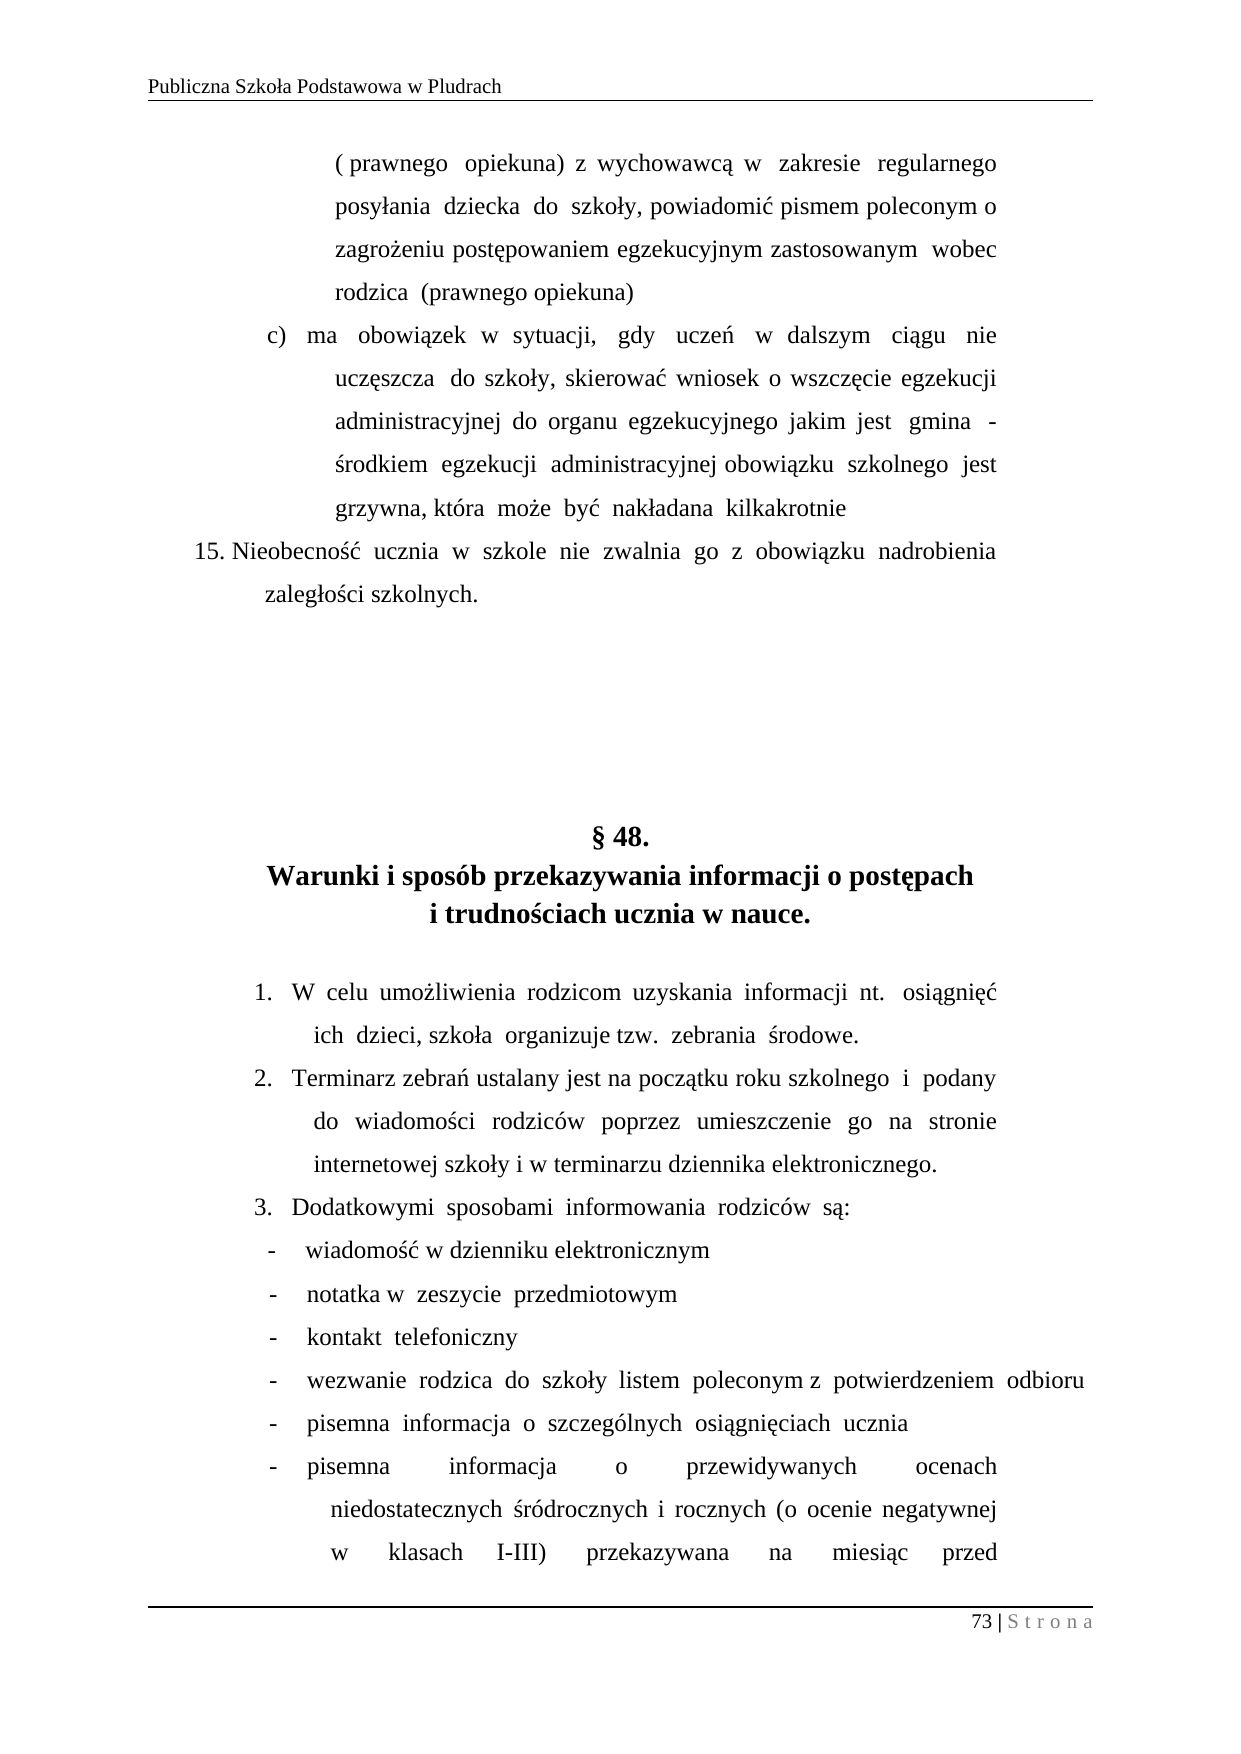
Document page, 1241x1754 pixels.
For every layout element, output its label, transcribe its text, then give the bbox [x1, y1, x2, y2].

list pisemna informacja o przewidywanych ocenach niedostatecznych śródrocznych i rocznych (o ocenie negatywnej w klasach I-III) przekazywana na miesiąc przed [269, 1451, 997, 1566]
list Nieobecność ucznia w szkole nie zwalnia go z obowiązku nadrobienia zaległości szkolnych. [194, 536, 996, 608]
list kontakt telefoniczny [269, 1322, 1093, 1351]
list ma obowiązek w sytuacji, gdy uczeń w dalszym ciągu nie uczęszcza do szkoły, skierować wniosek o wszczęcie egzekucji administracyjnej do organu egzekucyjnego jakim jest gmina - środkiem egzekucji administracyjnej obowiązku szkolnego jest grzywna, która może być nakładana kilkakrotnie [267, 320, 997, 521]
text § 48. [148, 819, 1093, 853]
list Terminarz zebrań ustalany jest na początku roku szkolnego i podany do wiadomości rodziców poprzez umieszczenie go na stronie internetowej szkoły i w terminarzu dziennika elektronicznego. [254, 1063, 997, 1178]
list notatka w zeszycie przedmiotowym [269, 1279, 1093, 1307]
list (prawnego opiekuna) z wychowawcą w zakresie regularnego posyłania dziecka do szkoły, powiadomić pismem poleconym o zagrożeniu postępowaniem egzekucyjnym zastosowanym wobec rodzica (prawnego opiekuna) [267, 148, 997, 306]
list wiadomość w dzienniku elektronicznym [267, 1236, 1093, 1264]
list W celu umożliwienia rodzicom uzyskania informacji nt. osiągnięć ich dzieci, szkoła organizuje tzw. zebrania środowe. [254, 977, 997, 1048]
list wezwanie rodzica do szkoły listem poleconym z potwierdzeniem odbioru [269, 1365, 1093, 1394]
text Warunki i sposób przekazywania informacji o postępach i trudnościach ucznia w nauce. [148, 858, 1093, 930]
list Dodatkowymi sposobami informowania rodziców są: [254, 1192, 1093, 1221]
list pisemna informacja o szczególnych osiągnięciach ucznia [269, 1408, 1093, 1437]
